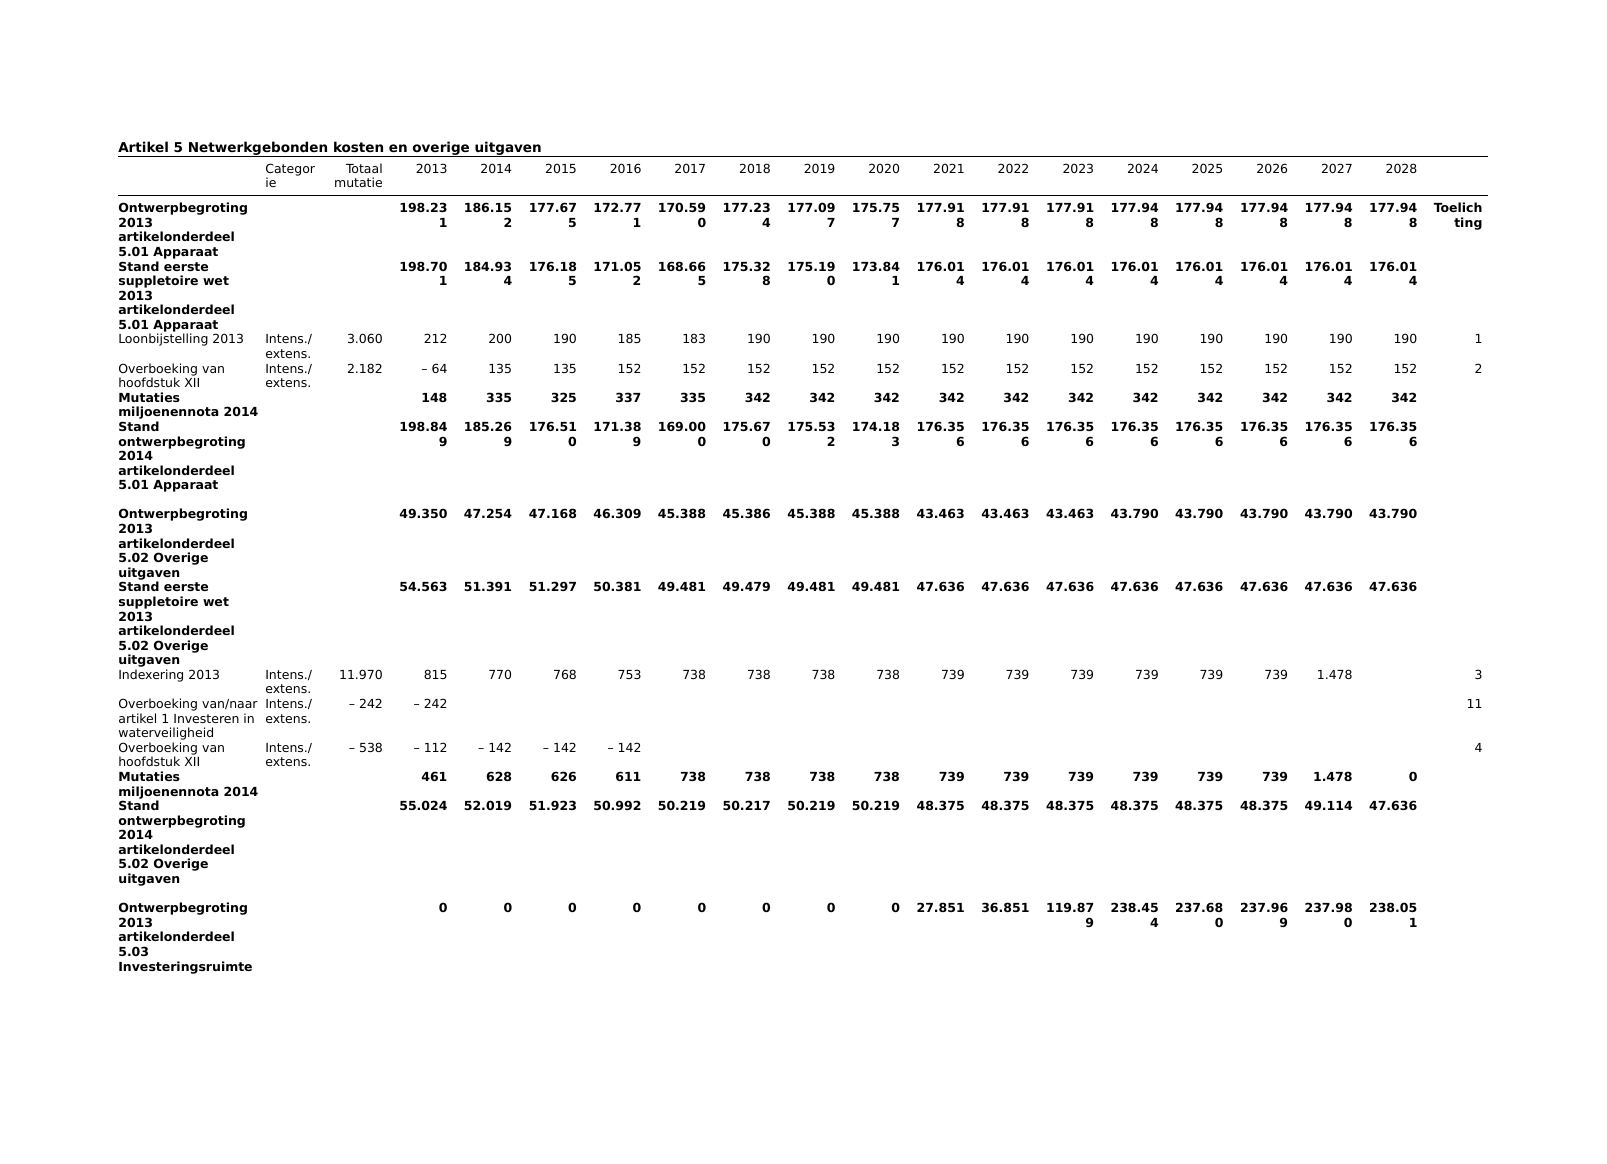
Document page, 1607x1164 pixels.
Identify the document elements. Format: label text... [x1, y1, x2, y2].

table_cell 461 [389, 770, 453, 799]
table_cell 2014 [453, 157, 518, 195]
table_cell – 142 [453, 741, 518, 770]
table_cell 49.479 [712, 580, 776, 668]
table_cell Overboeking van hoofdstuk XII [118, 741, 259, 770]
table_cell 50.217 [712, 799, 776, 886]
table_cell 43.463 [906, 507, 970, 580]
table_cell 47.636 [1358, 799, 1423, 886]
table_cell [1294, 697, 1358, 741]
table_cell – 64 [389, 361, 453, 391]
table_cell [712, 697, 776, 741]
table_cell [324, 901, 388, 974]
table_cell Ontwerpbegroting 2013 artikelonderdeel 5.02 Overige uitgaven [118, 507, 259, 580]
table_cell 48.375 [1164, 799, 1229, 886]
table_cell 135 [453, 361, 518, 391]
table_cell 11 [1423, 697, 1488, 741]
table_cell 43.790 [1358, 507, 1423, 580]
table_cell 739 [1164, 770, 1229, 799]
table_cell [1358, 886, 1423, 901]
table_cell 47.636 [970, 580, 1035, 668]
table_cell 152 [776, 361, 841, 391]
table_cell 50.381 [583, 580, 647, 668]
table_cell 47.636 [906, 580, 970, 668]
table_cell 176.356 [970, 420, 1035, 493]
table_cell 190 [1035, 332, 1100, 361]
table_cell 2015 [518, 157, 582, 195]
table_cell 48.375 [1035, 799, 1100, 886]
table_cell 47.636 [1229, 580, 1294, 668]
table_cell 152 [647, 361, 712, 391]
table_cell [841, 493, 906, 507]
table_cell 175.670 [712, 420, 776, 493]
table_cell [1423, 799, 1488, 886]
table_cell 238.051 [1358, 901, 1423, 974]
table_cell [1358, 493, 1423, 507]
table_cell 739 [906, 668, 970, 697]
table_cell 738 [712, 668, 776, 697]
table_cell 738 [712, 770, 776, 799]
table_cell 342 [970, 391, 1035, 420]
table_cell 49.481 [841, 580, 906, 668]
table_cell 177.918 [906, 196, 970, 259]
table_cell 237.980 [1294, 901, 1358, 974]
table_cell 2019 [776, 157, 841, 195]
table_cell [1100, 741, 1164, 770]
table_cell [776, 886, 841, 901]
table_cell 190 [712, 332, 776, 361]
table_cell [389, 886, 453, 901]
table_cell [453, 697, 518, 741]
table_cell [1423, 420, 1488, 493]
table_cell 176.014 [1229, 259, 1294, 332]
table_cell 739 [1229, 770, 1294, 799]
table_cell Indexering 2013 [118, 668, 259, 697]
table_cell [647, 741, 712, 770]
table_cell [1035, 697, 1100, 741]
table_cell [324, 420, 388, 493]
table_cell Stand eerste suppletoire wet 2013 artikelonderdeel 5.01 Apparaat [118, 259, 259, 332]
table_cell 43.463 [1035, 507, 1100, 580]
table_cell 3.060 [324, 332, 388, 361]
table_cell [970, 886, 1035, 901]
table_cell 335 [647, 391, 712, 420]
table_cell [1423, 901, 1488, 974]
table_cell 43.790 [1164, 507, 1229, 580]
table_cell Overboeking van/naar artikel 1 Investeren in waterveiligheid [118, 697, 259, 741]
table_cell 175.328 [712, 259, 776, 332]
table_cell 168.665 [647, 259, 712, 332]
table_cell 190 [1100, 332, 1164, 361]
table_cell 611 [583, 770, 647, 799]
table_cell [259, 799, 324, 886]
table_cell 176.014 [1358, 259, 1423, 332]
table_cell 45.388 [776, 507, 841, 580]
table_cell Ontwerpbegroting 2013 artikelonderdeel 5.01 Apparaat [118, 196, 259, 259]
table_cell [259, 493, 324, 507]
table_cell 342 [1229, 391, 1294, 420]
table_cell 177.948 [1358, 196, 1423, 259]
table_cell [324, 493, 388, 507]
table_cell 2 [1423, 361, 1488, 391]
table_cell 739 [970, 770, 1035, 799]
table_cell 135 [518, 361, 582, 391]
table_cell 46.309 [583, 507, 647, 580]
table_cell [1358, 741, 1423, 770]
table_cell 51.923 [518, 799, 582, 886]
table_cell 770 [453, 668, 518, 697]
table_cell 47.168 [518, 507, 582, 580]
table_cell [647, 697, 712, 741]
table_cell [841, 886, 906, 901]
table_cell [324, 391, 388, 420]
table_cell 176.014 [970, 259, 1035, 332]
table_cell 212 [389, 332, 453, 361]
table_cell [324, 259, 388, 332]
table_cell 2026 [1229, 157, 1294, 195]
table_cell 190 [906, 332, 970, 361]
table_cell 152 [712, 361, 776, 391]
table_cell [1035, 493, 1100, 507]
table_cell Overboeking van hoofdstuk XII [118, 361, 259, 391]
table_cell 49.481 [776, 580, 841, 668]
table_cell 55.024 [389, 799, 453, 886]
table_cell 48.375 [970, 799, 1035, 886]
table_cell [324, 799, 388, 886]
table_cell 152 [1164, 361, 1229, 391]
table_cell 2021 [906, 157, 970, 195]
table_cell 0 [518, 901, 582, 974]
table_cell 43.790 [1294, 507, 1358, 580]
table_cell – 538 [324, 741, 388, 770]
table_cell 739 [1035, 668, 1100, 697]
table_cell 45.386 [712, 507, 776, 580]
table_cell [453, 493, 518, 507]
table_cell 2022 [970, 157, 1035, 195]
table_cell 739 [1164, 668, 1229, 697]
table_cell 43.790 [1229, 507, 1294, 580]
table_cell Ontwerpbegroting 2013 artikelonderdeel 5.03 Investeringsruimte [118, 901, 259, 974]
table_cell [324, 770, 388, 799]
table_cell 185 [583, 332, 647, 361]
table_cell 177.234 [712, 196, 776, 259]
table_cell [1035, 886, 1100, 901]
table_cell 237.680 [1164, 901, 1229, 974]
table_cell 628 [453, 770, 518, 799]
table_cell [1294, 493, 1358, 507]
table_cell [324, 507, 388, 580]
table_cell 177.918 [970, 196, 1035, 259]
table_cell 739 [1035, 770, 1100, 799]
table_cell 176.014 [1100, 259, 1164, 332]
table_cell 176.014 [1035, 259, 1100, 332]
table_cell 173.841 [841, 259, 906, 332]
table_cell 152 [1294, 361, 1358, 391]
table_cell 177.948 [1100, 196, 1164, 259]
table_cell 52.019 [453, 799, 518, 886]
table_cell [583, 697, 647, 741]
table_cell 198.231 [389, 196, 453, 259]
table_cell [1423, 157, 1488, 195]
table_cell [1229, 493, 1294, 507]
table_cell [259, 391, 324, 420]
table_cell 152 [583, 361, 647, 391]
table_cell [324, 886, 388, 901]
table_cell Stand eerste suppletoire wet 2013 artikelonderdeel 5.02 Overige uitgaven [118, 580, 259, 668]
table_cell [776, 697, 841, 741]
table_cell 169.000 [647, 420, 712, 493]
table_cell 739 [1100, 770, 1164, 799]
table_cell [259, 901, 324, 974]
table_cell 0 [647, 901, 712, 974]
table_cell 54.563 [389, 580, 453, 668]
table_cell [647, 493, 712, 507]
table_cell 626 [518, 770, 582, 799]
table_cell [1358, 668, 1423, 697]
table_cell 190 [1229, 332, 1294, 361]
table_cell 0 [453, 901, 518, 974]
table_cell 768 [518, 668, 582, 697]
table_cell Stand ontwerpbegroting 2014 artikelonderdeel 5.02 Overige uitgaven [118, 799, 259, 886]
table_cell 815 [389, 668, 453, 697]
table_cell [1423, 580, 1488, 668]
table_cell [259, 507, 324, 580]
table_cell 198.849 [389, 420, 453, 493]
table_cell 48.375 [906, 799, 970, 886]
table_cell 47.636 [1100, 580, 1164, 668]
table_cell 739 [1100, 668, 1164, 697]
table_cell 335 [453, 391, 518, 420]
table_cell 152 [970, 361, 1035, 391]
table_cell [1358, 697, 1423, 741]
table_cell [841, 741, 906, 770]
table_cell 2025 [1164, 157, 1229, 195]
table_cell [259, 770, 324, 799]
table_cell 50.219 [647, 799, 712, 886]
table_cell [1164, 697, 1229, 741]
table_cell 2016 [583, 157, 647, 195]
table_cell [389, 493, 453, 507]
table_cell 47.636 [1358, 580, 1423, 668]
table_cell [647, 886, 712, 901]
table_cell [118, 886, 259, 901]
table_cell 183 [647, 332, 712, 361]
table_cell 325 [518, 391, 582, 420]
table_cell 3 [1423, 668, 1488, 697]
table_cell 190 [776, 332, 841, 361]
table_cell 152 [1358, 361, 1423, 391]
table_cell 0 [841, 901, 906, 974]
table_cell 2017 [647, 157, 712, 195]
table_cell 177.948 [1294, 196, 1358, 259]
table_cell [1423, 493, 1488, 507]
table_cell [970, 697, 1035, 741]
table_cell 738 [776, 770, 841, 799]
table_cell 2023 [1035, 157, 1100, 195]
table_cell 185.269 [453, 420, 518, 493]
table_cell [776, 493, 841, 507]
table_cell 177.918 [1035, 196, 1100, 259]
table_cell 2028 [1358, 157, 1423, 195]
table_cell 2024 [1100, 157, 1164, 195]
table_cell Stand ontwerpbegroting 2014 artikelonderdeel 5.01 Apparaat [118, 420, 259, 493]
table_cell 47.636 [1164, 580, 1229, 668]
table_cell Totaal mutatie [324, 157, 388, 195]
table_cell 190 [1164, 332, 1229, 361]
table_cell [518, 493, 582, 507]
table_cell 342 [712, 391, 776, 420]
table_cell Intens./extens. [259, 361, 324, 391]
table_cell [1229, 886, 1294, 901]
table_cell [259, 420, 324, 493]
table_cell [906, 741, 970, 770]
table_cell 48.375 [1229, 799, 1294, 886]
table_cell 738 [647, 770, 712, 799]
table_cell 739 [906, 770, 970, 799]
table_cell 190 [518, 332, 582, 361]
table_cell 190 [970, 332, 1035, 361]
table_cell 184.934 [453, 259, 518, 332]
table_cell 190 [1358, 332, 1423, 361]
table_cell 176.356 [1035, 420, 1100, 493]
table_cell 174.183 [841, 420, 906, 493]
table_cell 0 [389, 901, 453, 974]
table_cell 176.356 [1229, 420, 1294, 493]
table_cell [259, 196, 324, 259]
table_cell [1164, 886, 1229, 901]
table_cell 176.356 [1358, 420, 1423, 493]
table_cell 177.948 [1164, 196, 1229, 259]
table_cell 2020 [841, 157, 906, 195]
table_cell 152 [1035, 361, 1100, 391]
table_cell [906, 697, 970, 741]
table_cell [1294, 886, 1358, 901]
table_cell [1035, 741, 1100, 770]
table_cell – 242 [324, 697, 388, 741]
table_cell 43.463 [970, 507, 1035, 580]
table_cell [1229, 697, 1294, 741]
table_cell [583, 493, 647, 507]
table_cell 237.969 [1229, 901, 1294, 974]
table_cell 152 [906, 361, 970, 391]
table_cell [776, 741, 841, 770]
table_cell 119.879 [1035, 901, 1100, 974]
table_cell 48.375 [1100, 799, 1164, 886]
table_cell 177.097 [776, 196, 841, 259]
table_cell 753 [583, 668, 647, 697]
table_cell [1423, 770, 1488, 799]
table_cell [1164, 741, 1229, 770]
table_cell 190 [1294, 332, 1358, 361]
table_cell 738 [776, 668, 841, 697]
table_cell [712, 886, 776, 901]
table_cell 45.388 [647, 507, 712, 580]
table_cell 342 [1358, 391, 1423, 420]
table_cell – 142 [518, 741, 582, 770]
table_cell 186.152 [453, 196, 518, 259]
table_cell 2.182 [324, 361, 388, 391]
table_cell Loonbijstelling 2013 [118, 332, 259, 361]
table_cell 176.356 [1100, 420, 1164, 493]
table_cell 342 [1035, 391, 1100, 420]
table_cell Mutaties miljoenennota 2014 [118, 391, 259, 420]
table_cell 176.014 [906, 259, 970, 332]
table_cell 0 [1358, 770, 1423, 799]
table_cell 4 [1423, 741, 1488, 770]
table_cell 0 [776, 901, 841, 974]
table_cell – 112 [389, 741, 453, 770]
table_cell [841, 697, 906, 741]
table_cell Intens./extens. [259, 697, 324, 741]
table_cell [906, 886, 970, 901]
table_cell 176.014 [1294, 259, 1358, 332]
table_cell [518, 886, 582, 901]
table_cell 0 [583, 901, 647, 974]
table_cell 176.510 [518, 420, 582, 493]
table_cell – 242 [389, 697, 453, 741]
table_cell 738 [841, 668, 906, 697]
table_cell [324, 580, 388, 668]
table_cell 47.636 [1035, 580, 1100, 668]
table_cell Mutaties miljoenennota 2014 [118, 770, 259, 799]
table_cell 172.771 [583, 196, 647, 259]
table_cell 36.851 [970, 901, 1035, 974]
table_cell [1294, 741, 1358, 770]
table_cell 11.970 [324, 668, 388, 697]
table_cell – 142 [583, 741, 647, 770]
table_cell 176.356 [1164, 420, 1229, 493]
table_cell 45.388 [841, 507, 906, 580]
table_cell [1423, 507, 1488, 580]
table_cell 738 [647, 668, 712, 697]
table_cell [1100, 697, 1164, 741]
table_cell 27.851 [906, 901, 970, 974]
table_cell [1100, 493, 1164, 507]
table_cell 190 [841, 332, 906, 361]
table_cell 342 [1294, 391, 1358, 420]
table_cell 43.790 [1100, 507, 1164, 580]
table_cell 1.478 [1294, 668, 1358, 697]
table_cell [1229, 741, 1294, 770]
table_cell 342 [776, 391, 841, 420]
table_cell 342 [906, 391, 970, 420]
table_cell 175.190 [776, 259, 841, 332]
table_cell Categorie [259, 157, 324, 195]
table_cell 176.356 [906, 420, 970, 493]
table_cell 175.757 [841, 196, 906, 259]
table_cell 152 [1100, 361, 1164, 391]
table_cell 342 [1164, 391, 1229, 420]
table_cell 148 [389, 391, 453, 420]
table_cell 175.532 [776, 420, 841, 493]
table_cell 47.636 [1294, 580, 1358, 668]
table_cell [712, 493, 776, 507]
table_cell Intens./extens. [259, 668, 324, 697]
table_cell 176.185 [518, 259, 582, 332]
table_cell [259, 886, 324, 901]
table_cell 49.350 [389, 507, 453, 580]
table_cell [1164, 493, 1229, 507]
table_cell Toelichting [1423, 196, 1488, 259]
table_cell 1 [1423, 332, 1488, 361]
table_cell 152 [1229, 361, 1294, 391]
table_cell [1100, 886, 1164, 901]
table_cell 738 [841, 770, 906, 799]
table_cell [453, 886, 518, 901]
table_cell [324, 196, 388, 259]
table_cell [518, 697, 582, 741]
table_cell 176.014 [1164, 259, 1229, 332]
table_cell [118, 157, 259, 195]
table_cell 177.948 [1229, 196, 1294, 259]
table_cell 198.701 [389, 259, 453, 332]
table_cell Intens./extens. [259, 741, 324, 770]
table_cell 47.254 [453, 507, 518, 580]
table_cell 2013 [389, 157, 453, 195]
table_cell [118, 493, 259, 507]
table_cell [906, 493, 970, 507]
table_cell 342 [841, 391, 906, 420]
table_cell 1.478 [1294, 770, 1358, 799]
table_cell [712, 741, 776, 770]
table_cell 49.114 [1294, 799, 1358, 886]
table_cell [583, 886, 647, 901]
table_cell 739 [970, 668, 1035, 697]
table_cell Intens./extens. [259, 332, 324, 361]
table_cell 177.675 [518, 196, 582, 259]
table_cell 51.391 [453, 580, 518, 668]
table_cell [1423, 886, 1488, 901]
table_cell 51.297 [518, 580, 582, 668]
table_cell 337 [583, 391, 647, 420]
table_cell 50.992 [583, 799, 647, 886]
table_cell [1423, 391, 1488, 420]
table_cell [259, 259, 324, 332]
table_cell [970, 493, 1035, 507]
table_cell 176.356 [1294, 420, 1358, 493]
table_cell 152 [841, 361, 906, 391]
table_cell 49.481 [647, 580, 712, 668]
table_cell 171.389 [583, 420, 647, 493]
table_cell [970, 741, 1035, 770]
table_cell 200 [453, 332, 518, 361]
table_cell 50.219 [841, 799, 906, 886]
table_cell 2027 [1294, 157, 1358, 195]
table_cell [1423, 259, 1488, 332]
table_cell 739 [1229, 668, 1294, 697]
table_cell 50.219 [776, 799, 841, 886]
table_cell [259, 580, 324, 668]
table_cell 171.052 [583, 259, 647, 332]
table_header Artikel 5 Netwerkgebonden kosten en overige uitgaven [118, 140, 1488, 156]
table_cell 238.454 [1100, 901, 1164, 974]
table_cell 342 [1100, 391, 1164, 420]
table_cell 170.590 [647, 196, 712, 259]
table_cell 0 [712, 901, 776, 974]
table_cell 2018 [712, 157, 776, 195]
